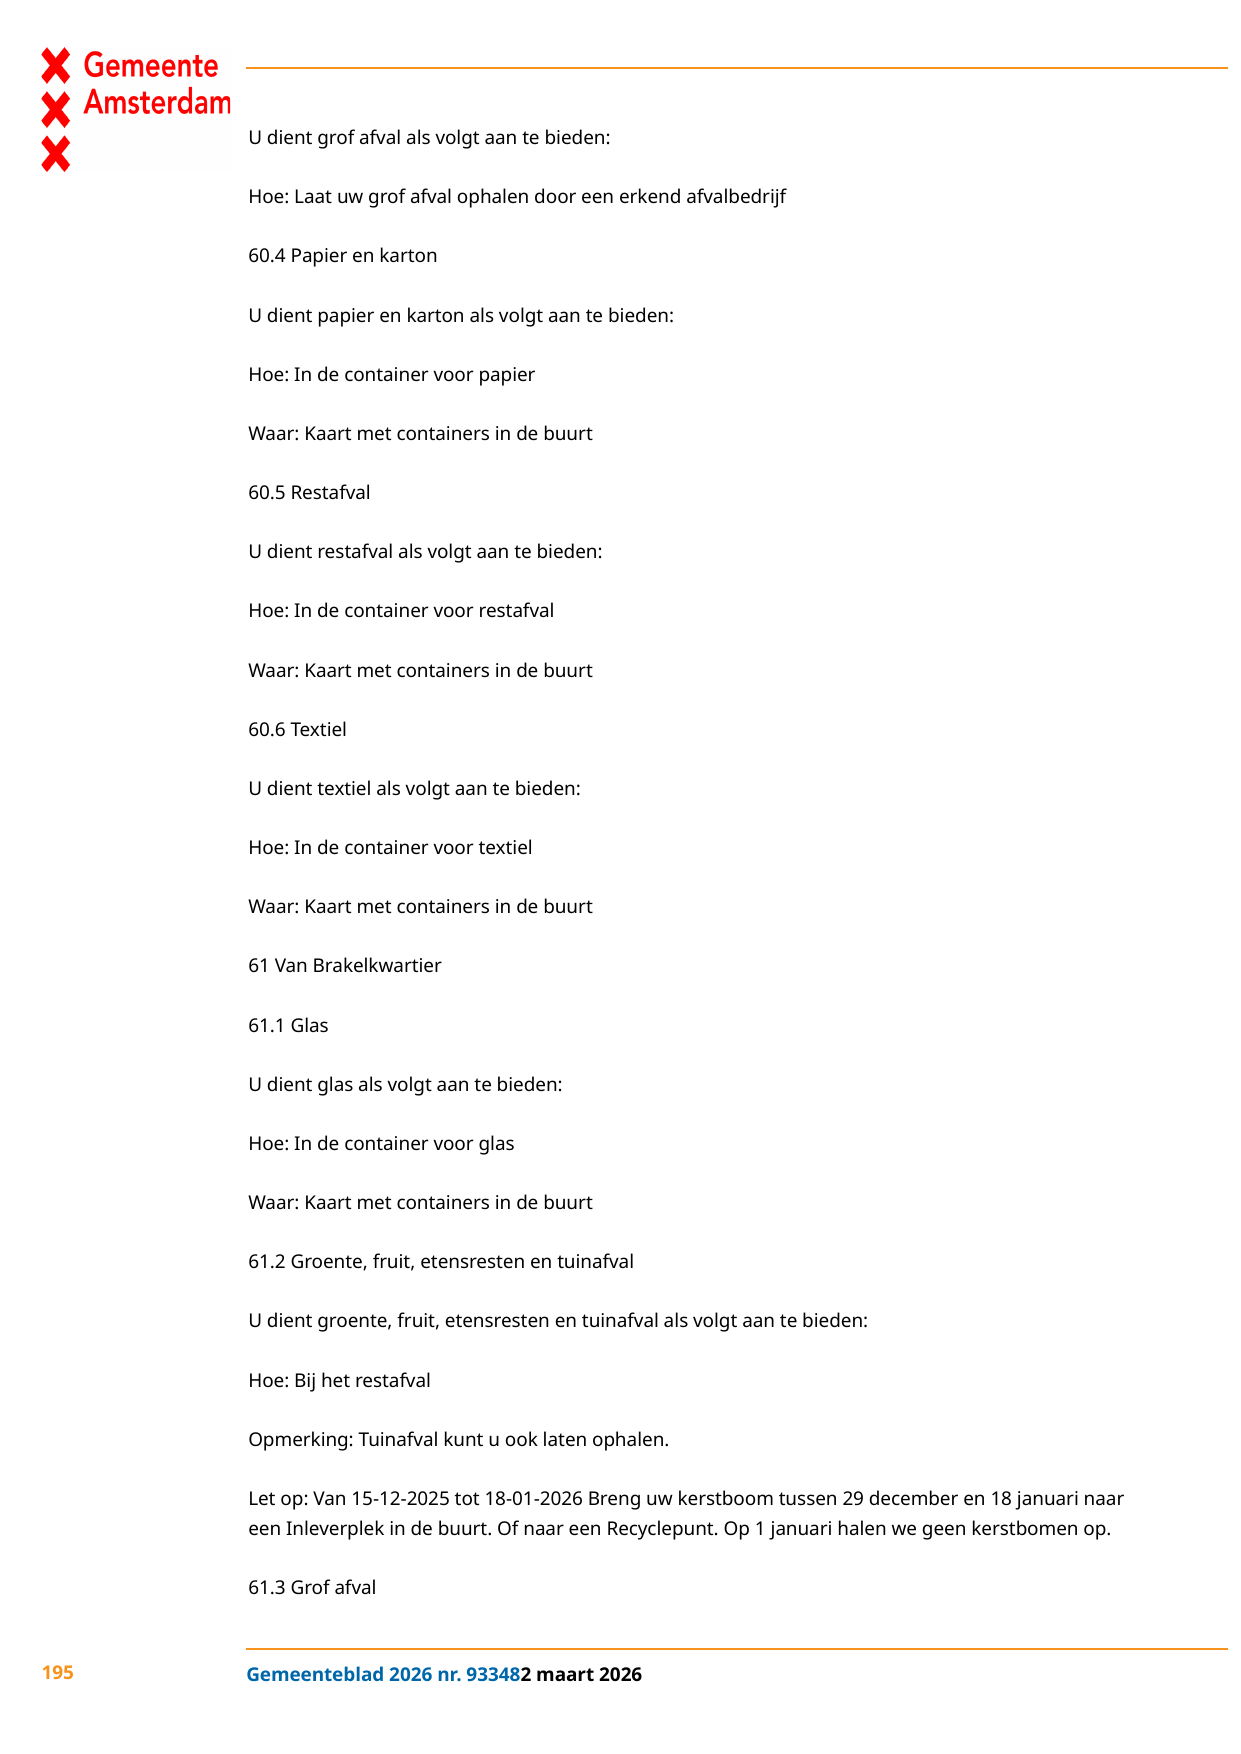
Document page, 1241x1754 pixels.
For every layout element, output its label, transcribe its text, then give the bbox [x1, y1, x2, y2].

text Waar: Kaart met containers in de buurt [248, 893, 1152, 919]
text Hoe: In de container voor textiel [248, 834, 1152, 860]
text Hoe: Bij het restafval [248, 1367, 1152, 1393]
text 61 Van Brakelkwartier [248, 953, 1152, 978]
text 60.6 Textiel [248, 716, 1152, 742]
text Hoe: Laat uw grof afval ophalen door een erkend afvalbedrijf [248, 183, 1152, 209]
text Waar: Kaart met containers in de buurt [248, 420, 1152, 446]
text 61.3 Grof afval [248, 1574, 1152, 1600]
picture [41, 47, 231, 172]
text U dient textiel als volgt aan te bieden: [248, 775, 1152, 801]
text U dient glas als volgt aan te bieden: [248, 1071, 1152, 1097]
text 61.2 Groente, fruit, etensresten en tuinafval [248, 1248, 1152, 1274]
text U dient groente, fruit, etensresten en tuinafval als volgt aan te bieden: [248, 1308, 1152, 1333]
text Hoe: In de container voor papier [248, 361, 1152, 387]
text 61.1 Glas [248, 1012, 1152, 1038]
text U dient grof afval als volgt aan te bieden: [248, 124, 1152, 150]
text U dient restafval als volgt aan te bieden: [248, 538, 1152, 564]
text 60.4 Papier en karton [248, 243, 1152, 268]
text Let op: Van 15-12-2025 tot 18-01-2026 Breng uw kerstboom tussen 29 december en 18 januari naar een Inleverplek in de buurt. Of naar een Recyclepunt. Op 1 januari halen we geen kerstbomen op. [248, 1485, 1152, 1541]
text Waar: Kaart met containers in de buurt [248, 1189, 1152, 1215]
text 60.5 Restafval [248, 479, 1152, 505]
text Opmerking: Tuinafval kunt u ook laten ophalen. [248, 1426, 1152, 1452]
text Waar: Kaart met containers in de buurt [248, 657, 1152, 683]
text Hoe: In de container voor glas [248, 1130, 1152, 1156]
text Hoe: In de container voor restafval [248, 598, 1152, 623]
text U dient papier en karton als volgt aan te bieden: [248, 302, 1152, 328]
